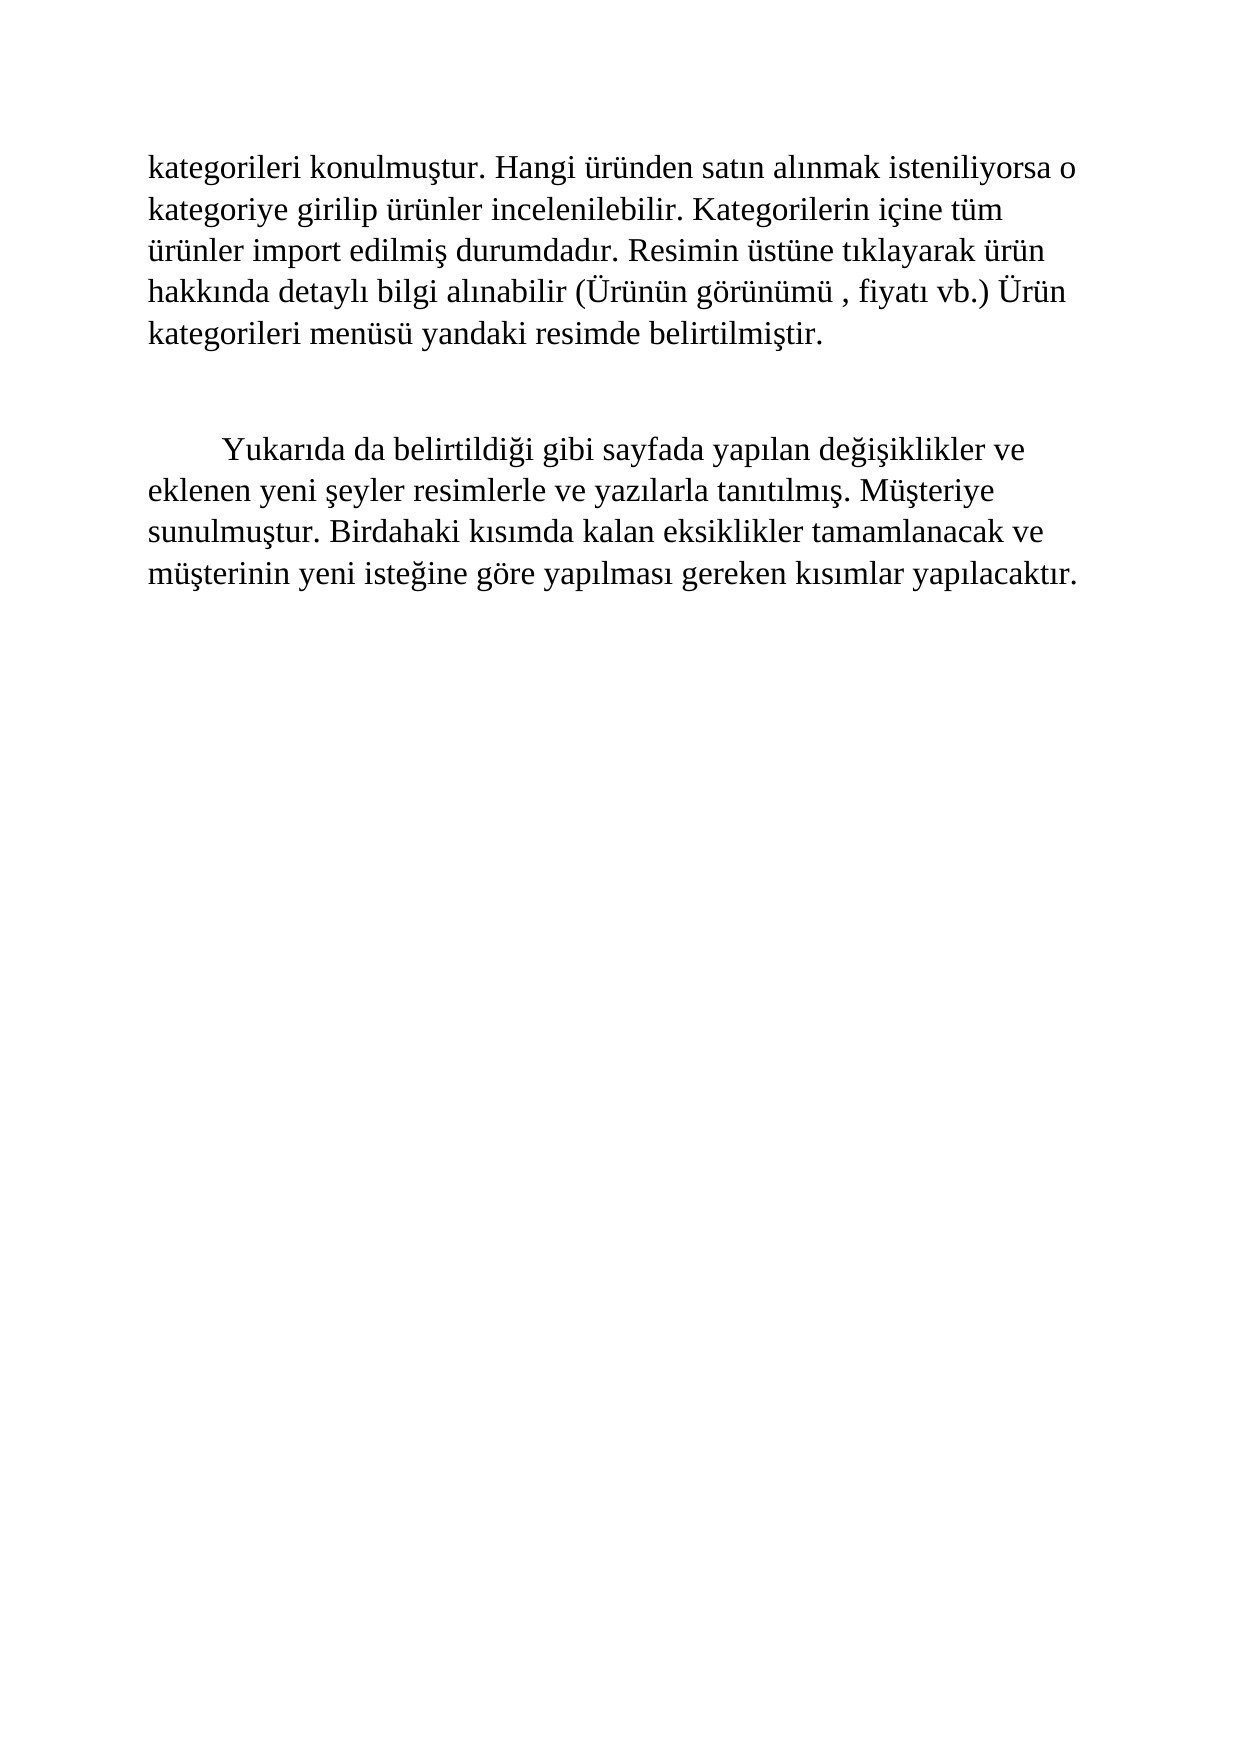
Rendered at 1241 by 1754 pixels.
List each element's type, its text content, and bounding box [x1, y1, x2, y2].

text Yukarıda da belirtildiği gibi sayfada yapılan değişiklikler ve eklenen yeni şeyler resimlerle ve yazılarla tanıtılmış. Müşteriye sunulmuştur. Birdahaki kısımda kalan eksiklikler tamamlanacak ve müşterinin yeni isteğine göre yapılması gereken kısımlar yapılacaktır. [148, 429, 1093, 591]
text kategorileri konulmuştur. Hangi üründen satın alınmak isteniliyorsa o kategoriye girilip ürünler incelenilebilir. Kategorilerin içine tüm ürünler import edilmiş durumdadır. Resimin üstüne tıklayarak ürün hakkında detaylı bilgi alınabilir (Ürünün görünümü , fiyatı vb.) Ürün kategorileri menüsü yandaki resimde belirtilmiştir. [148, 148, 1093, 351]
